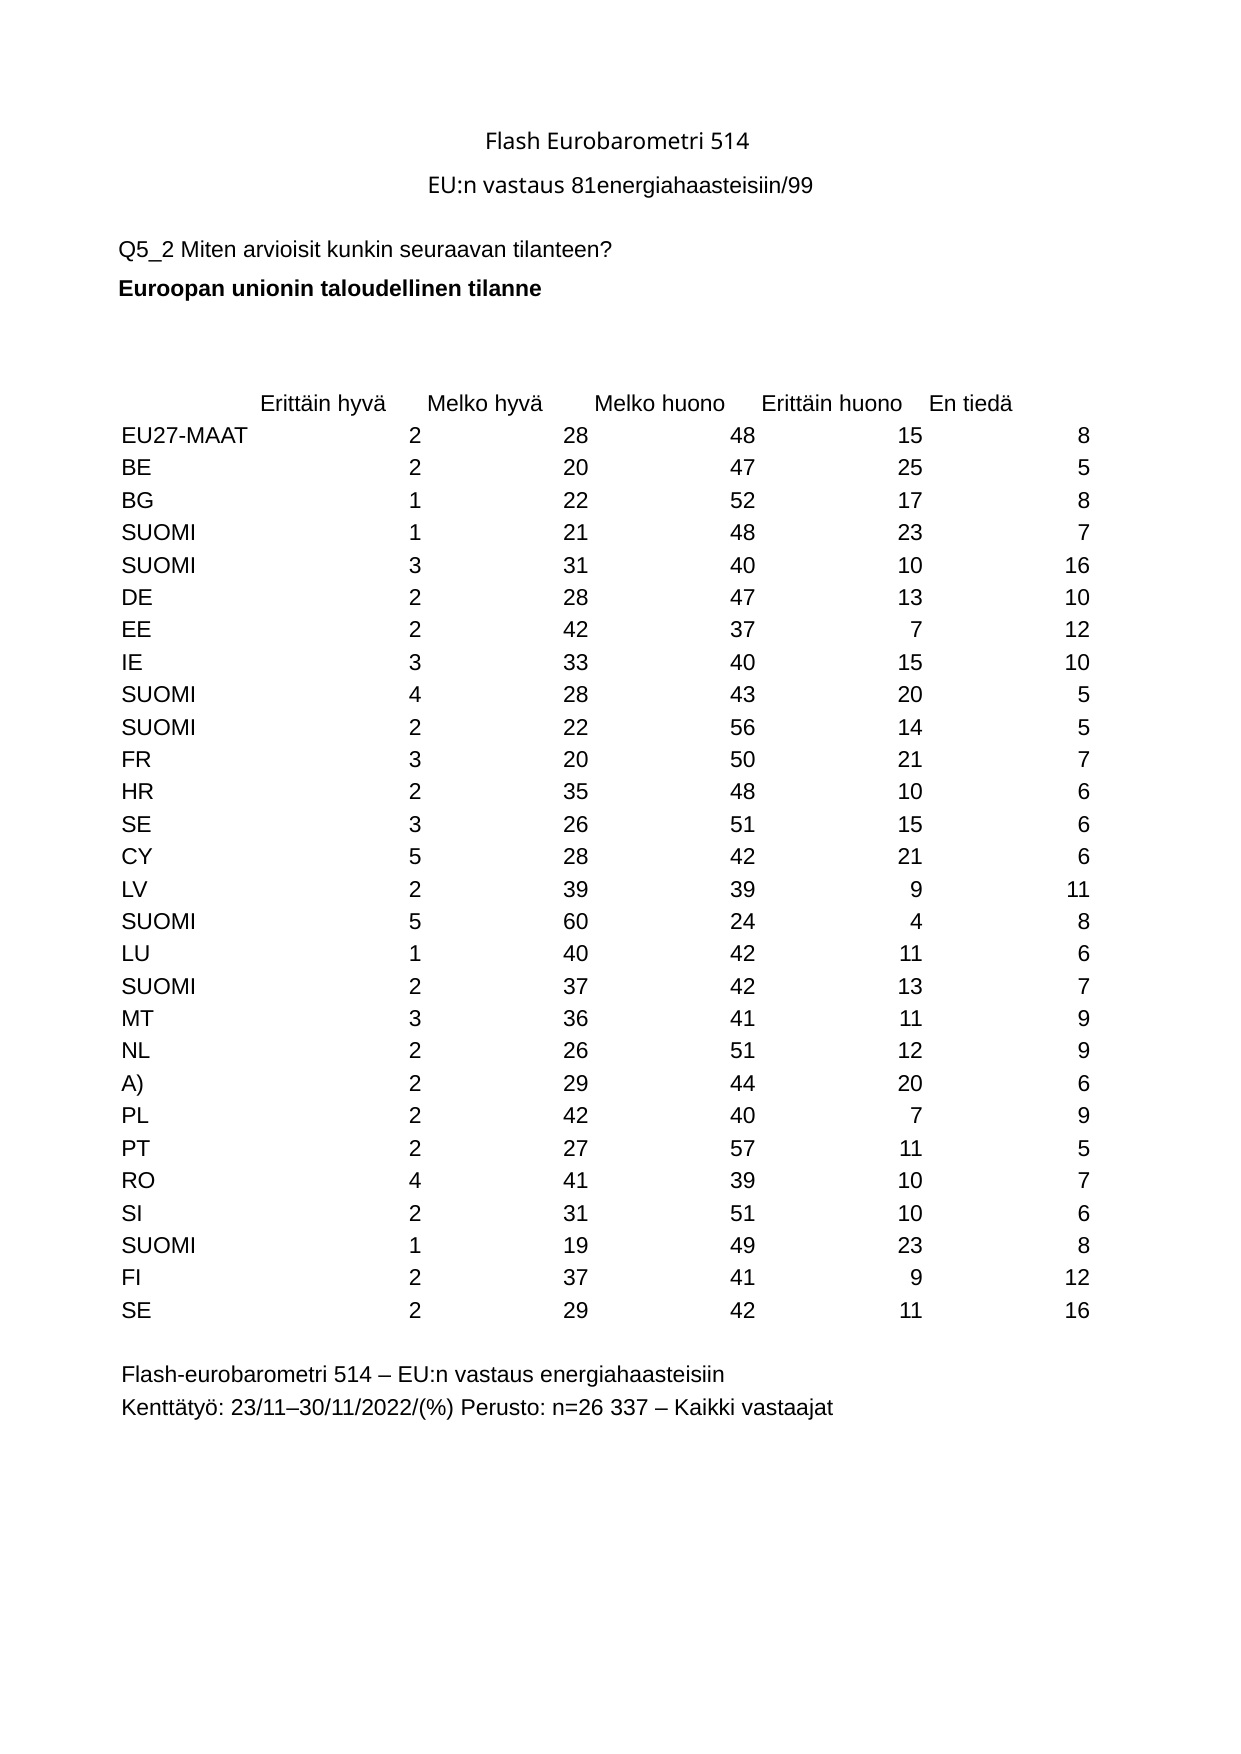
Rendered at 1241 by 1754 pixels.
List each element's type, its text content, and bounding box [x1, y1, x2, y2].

table_cell 10 [758, 1164, 926, 1196]
table_cell 21 [758, 743, 926, 775]
table_cell 3 [257, 646, 424, 678]
table_cell 2 [257, 581, 424, 613]
table_cell SUOMI [118, 905, 257, 937]
table_cell 1 [257, 516, 424, 548]
table_cell 14 [758, 711, 926, 743]
table_cell 12 [926, 1261, 1093, 1294]
table_cell 5 [926, 451, 1093, 484]
table_cell Flash-eurobarometri 514 – EU:n vastaus energiahaasteisiin [118, 1359, 1093, 1391]
table_cell 7 [926, 1164, 1093, 1196]
table_cell 10 [926, 581, 1093, 613]
table_cell HR [118, 775, 257, 808]
table_cell 20 [758, 1067, 926, 1099]
table_cell 31 [424, 1196, 591, 1229]
table_cell SE [118, 1294, 257, 1326]
table_cell 36 [424, 1002, 591, 1034]
table_cell EU27-MAAT [118, 419, 257, 451]
table_cell 11 [758, 1132, 926, 1164]
table_cell 12 [758, 1035, 926, 1067]
table_header [118, 387, 257, 419]
table_cell 9 [758, 873, 926, 905]
table_cell 37 [591, 613, 758, 646]
table_header Erittäin huono [758, 387, 926, 419]
table_cell 39 [424, 873, 591, 905]
table_cell IE [118, 646, 257, 678]
table_cell 2 [257, 1261, 424, 1294]
table_cell 22 [424, 484, 591, 516]
table_cell 21 [424, 516, 591, 548]
table_cell 2 [257, 419, 424, 451]
table_cell 2 [257, 1035, 424, 1067]
table_cell 29 [424, 1294, 591, 1326]
table_cell 37 [424, 970, 591, 1002]
table_cell SUOMI [118, 1229, 257, 1261]
table_cell 28 [424, 840, 591, 872]
table_cell Kenttätyö: 23/11–30/11/2022/(%) Perusto: n=26 337 – Kaikki vastaajat [118, 1391, 1093, 1423]
table_cell 42 [591, 970, 758, 1002]
table_cell 28 [424, 419, 591, 451]
table_cell 6 [926, 937, 1093, 970]
table_cell 11 [758, 1002, 926, 1034]
table_cell 19 [424, 1229, 591, 1261]
table_cell 2 [257, 1067, 424, 1099]
table_cell LU [118, 937, 257, 970]
table_cell 13 [758, 581, 926, 613]
table_cell 10 [758, 1196, 926, 1229]
table_cell 41 [591, 1261, 758, 1294]
table_cell 51 [591, 808, 758, 840]
table_header Melko hyvä [424, 387, 591, 419]
table_cell 1 [257, 1229, 424, 1261]
table_cell 5 [926, 1132, 1093, 1164]
table_cell [118, 1326, 257, 1358]
table_cell 42 [591, 840, 758, 872]
table_cell 10 [758, 549, 926, 581]
table_cell 49 [591, 1229, 758, 1261]
table_cell 43 [591, 678, 758, 711]
table_cell 22 [424, 711, 591, 743]
table_cell 23 [758, 1229, 926, 1261]
table_header Erittäin hyvä [257, 387, 424, 419]
table_cell PT [118, 1132, 257, 1164]
table_cell 7 [926, 516, 1093, 548]
table_cell 50 [591, 743, 758, 775]
table_cell [926, 1326, 1093, 1358]
table_cell 7 [758, 1099, 926, 1132]
table_cell SUOMI [118, 711, 257, 743]
table_cell 2 [257, 970, 424, 1002]
table_cell 6 [926, 1067, 1093, 1099]
table_cell SUOMI [118, 549, 257, 581]
table_cell 35 [424, 775, 591, 808]
table_cell 2 [257, 775, 424, 808]
table_cell 1 [257, 937, 424, 970]
table_cell 40 [591, 646, 758, 678]
table_cell 40 [591, 549, 758, 581]
table_cell SE [118, 808, 257, 840]
table_cell EE [118, 613, 257, 646]
table_cell 57 [591, 1132, 758, 1164]
table_cell 47 [591, 581, 758, 613]
table_cell 26 [424, 808, 591, 840]
table_cell [424, 1326, 591, 1358]
table_cell 4 [257, 1164, 424, 1196]
table_cell SUOMI [118, 970, 257, 1002]
table_cell [257, 1326, 424, 1358]
table_cell 23 [758, 516, 926, 548]
table_cell 44 [591, 1067, 758, 1099]
table_cell 25 [758, 451, 926, 484]
table_cell 8 [926, 419, 1093, 451]
table_cell 6 [926, 808, 1093, 840]
text Euroopan unionin taloudellinen tilanne [118, 275, 1122, 302]
table_cell FR [118, 743, 257, 775]
table_cell 11 [758, 937, 926, 970]
table_cell DE [118, 581, 257, 613]
table_cell 51 [591, 1035, 758, 1067]
table_cell 2 [257, 1132, 424, 1164]
table_cell 5 [257, 905, 424, 937]
table_cell 42 [424, 613, 591, 646]
table_cell 15 [758, 808, 926, 840]
table_cell 16 [926, 1294, 1093, 1326]
table_cell 15 [758, 646, 926, 678]
table_cell [758, 1326, 926, 1358]
table_cell 21 [758, 840, 926, 872]
table_cell CY [118, 840, 257, 872]
table_cell 40 [591, 1099, 758, 1132]
table_cell 8 [926, 484, 1093, 516]
table_cell 9 [758, 1261, 926, 1294]
table_cell 47 [591, 451, 758, 484]
table_cell 8 [926, 905, 1093, 937]
table_cell NL [118, 1035, 257, 1067]
table_cell 2 [257, 613, 424, 646]
table_cell 42 [591, 937, 758, 970]
table_cell [591, 1326, 758, 1358]
table_cell 7 [758, 613, 926, 646]
table_cell 41 [591, 1002, 758, 1034]
table_cell 6 [926, 775, 1093, 808]
table_cell 39 [591, 873, 758, 905]
table_cell 56 [591, 711, 758, 743]
table_cell BE [118, 451, 257, 484]
table_cell LV [118, 873, 257, 905]
table_cell 9 [926, 1002, 1093, 1034]
table_cell 2 [257, 451, 424, 484]
table_cell 48 [591, 419, 758, 451]
table_cell SI [118, 1196, 257, 1229]
table_cell 6 [926, 840, 1093, 872]
table_cell 3 [257, 808, 424, 840]
table_cell 48 [591, 775, 758, 808]
table_cell 42 [591, 1294, 758, 1326]
table_cell SUOMI [118, 516, 257, 548]
table_cell 3 [257, 549, 424, 581]
table_header En tiedä [926, 387, 1093, 419]
table_header Melko huono [591, 387, 758, 419]
table_cell 5 [926, 678, 1093, 711]
table_cell 48 [591, 516, 758, 548]
table_cell 2 [257, 711, 424, 743]
table_cell 42 [424, 1099, 591, 1132]
table_cell 2 [257, 873, 424, 905]
table_cell 24 [591, 905, 758, 937]
table_cell 16 [926, 549, 1093, 581]
table_cell 20 [758, 678, 926, 711]
table_cell 2 [257, 1294, 424, 1326]
table_cell 13 [758, 970, 926, 1002]
table_cell A) [118, 1067, 257, 1099]
table_cell 6 [926, 1196, 1093, 1229]
table_cell 20 [424, 743, 591, 775]
table_cell 37 [424, 1261, 591, 1294]
table_cell 17 [758, 484, 926, 516]
table_cell 15 [758, 419, 926, 451]
table_cell 11 [758, 1294, 926, 1326]
table_cell 11 [926, 873, 1093, 905]
table_cell 40 [424, 937, 591, 970]
table_cell 28 [424, 581, 591, 613]
table_cell 3 [257, 1002, 424, 1034]
table_cell 7 [926, 970, 1093, 1002]
table_cell 52 [591, 484, 758, 516]
table_cell 28 [424, 678, 591, 711]
table_cell 4 [257, 678, 424, 711]
table_cell 10 [926, 646, 1093, 678]
table_cell 8 [926, 1229, 1093, 1261]
table_cell MT [118, 1002, 257, 1034]
table_cell 5 [926, 711, 1093, 743]
table_cell 60 [424, 905, 591, 937]
table_cell 9 [926, 1035, 1093, 1067]
text Q5_2 Miten arvioisit kunkin seuraavan tilanteen? [118, 236, 1122, 262]
table_cell 33 [424, 646, 591, 678]
table_cell 2 [257, 1099, 424, 1132]
table_cell BG [118, 484, 257, 516]
table_cell 27 [424, 1132, 591, 1164]
table_cell 39 [591, 1164, 758, 1196]
table_cell 31 [424, 549, 591, 581]
table_cell 51 [591, 1196, 758, 1229]
table_cell 10 [758, 775, 926, 808]
table_cell 7 [926, 743, 1093, 775]
table_cell FI [118, 1261, 257, 1294]
table_cell 20 [424, 451, 591, 484]
table_cell 4 [758, 905, 926, 937]
table_cell SUOMI [118, 678, 257, 711]
table_cell 26 [424, 1035, 591, 1067]
table_cell RO [118, 1164, 257, 1196]
table_cell 2 [257, 1196, 424, 1229]
table_cell 1 [257, 484, 424, 516]
table_cell 3 [257, 743, 424, 775]
table_cell 9 [926, 1099, 1093, 1132]
table_cell 12 [926, 613, 1093, 646]
table_cell 5 [257, 840, 424, 872]
table_cell 29 [424, 1067, 591, 1099]
table_cell 41 [424, 1164, 591, 1196]
table_cell PL [118, 1099, 257, 1132]
